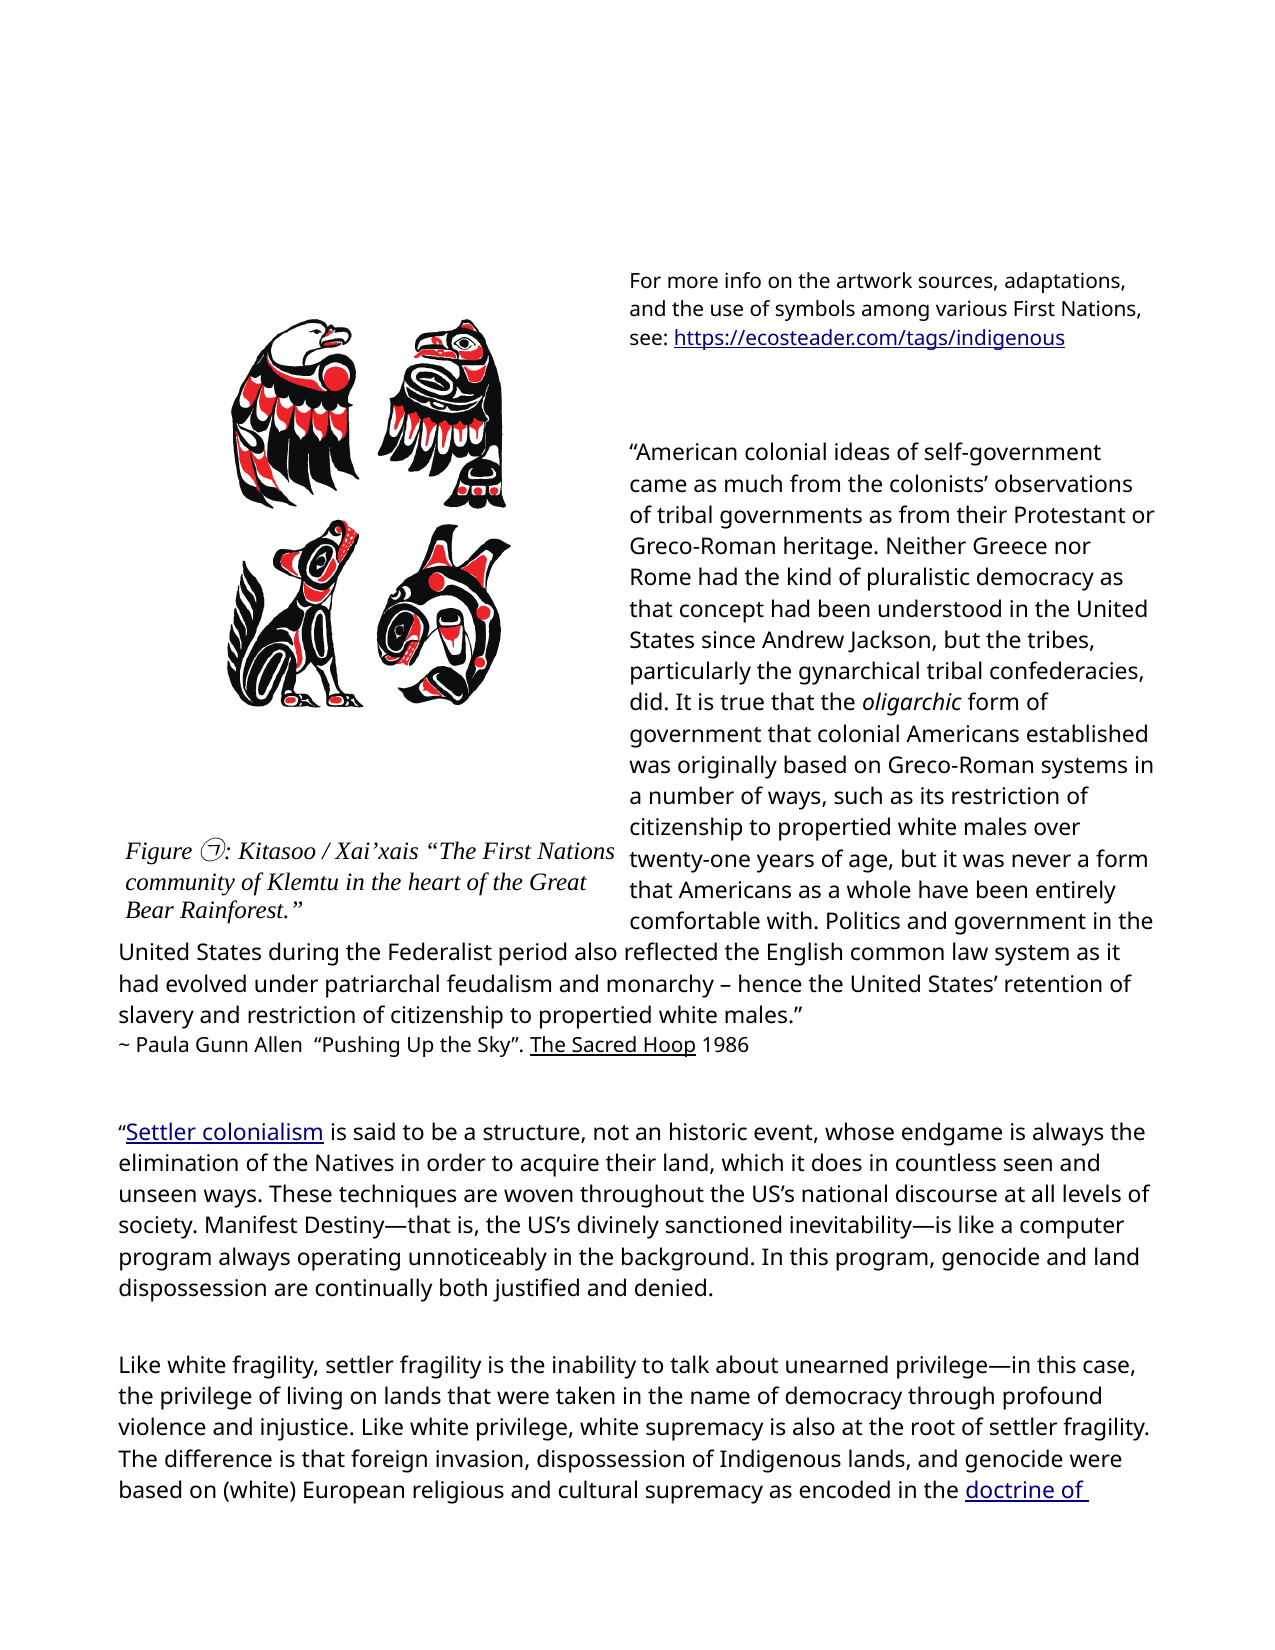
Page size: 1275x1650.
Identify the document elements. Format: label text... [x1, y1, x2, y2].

picture [125, 268, 599, 739]
text “Settler colonialism is said to be a structure, not an historic event, whose endgame is always the elimination of the Natives in order to acquire their land, which it does in countless seen and unseen ways. These techniques are woven throughout the US’s national discourse at all levels of society. Manifest Destiny—that is, the US’s divinely sanctioned inevitability—is like a computer program always operating unnoticeably in the background. In this program, genocide and land dispossession are continually both justified and denied. [118, 1115, 1157, 1303]
text ~ Paula Gunn Allen “Pushing Up the Sky”. The Sacred Hoop 1986 [118, 1030, 1157, 1058]
text Like white fragility, settler fragility is the inability to talk about unearned privilege—in this case, the privilege of living on lands that were taken in the name of democracy through profound violence and injustice. Like white privilege, white supremacy is also at the root of settler fragility. The difference is that foreign invasion, dispossession of Indigenous lands, and genocide were based on (white) European religious and cultural supremacy as encoded in the doctrine of [118, 1349, 1157, 1505]
text Figure ㉠: Kitasoo / Xai’xais “The First Nations community of Klemtu in the heart of the Great Bear Rainforest.” [125, 739, 629, 924]
text “American colonial ideas of self-government came as much from the colonists’ observations of tribal governments as from their Protestant or Greco-Roman heritage. Neither Greece nor Rome had the kind of pluralistic democracy as that concept had been understood in the United States since Andrew Jackson, but the tribes, particularly the gynarchical tribal confederacies, did. It is true that the oligarchic form of government that colonial Americans established was originally based on Greco-Roman systems in a number of ways, such as its restriction of citizenship to propertied white males over twenty-one years of age, but it was never a form that Americans as a whole have been entirely comfortable with. Politics and government in the United States during the Federalist period also reflected the English common law system as it had evolved under patriarchal feudalism and monarchy – hence the United States’ retention of slavery and restriction of citizenship to propertied white males.” [118, 739, 1157, 1030]
text For more info on the artwork sources, adaptations, and the use of symbols among various First Nations, see: https://ecosteader.com/tags/indigenous [629, 266, 1157, 351]
